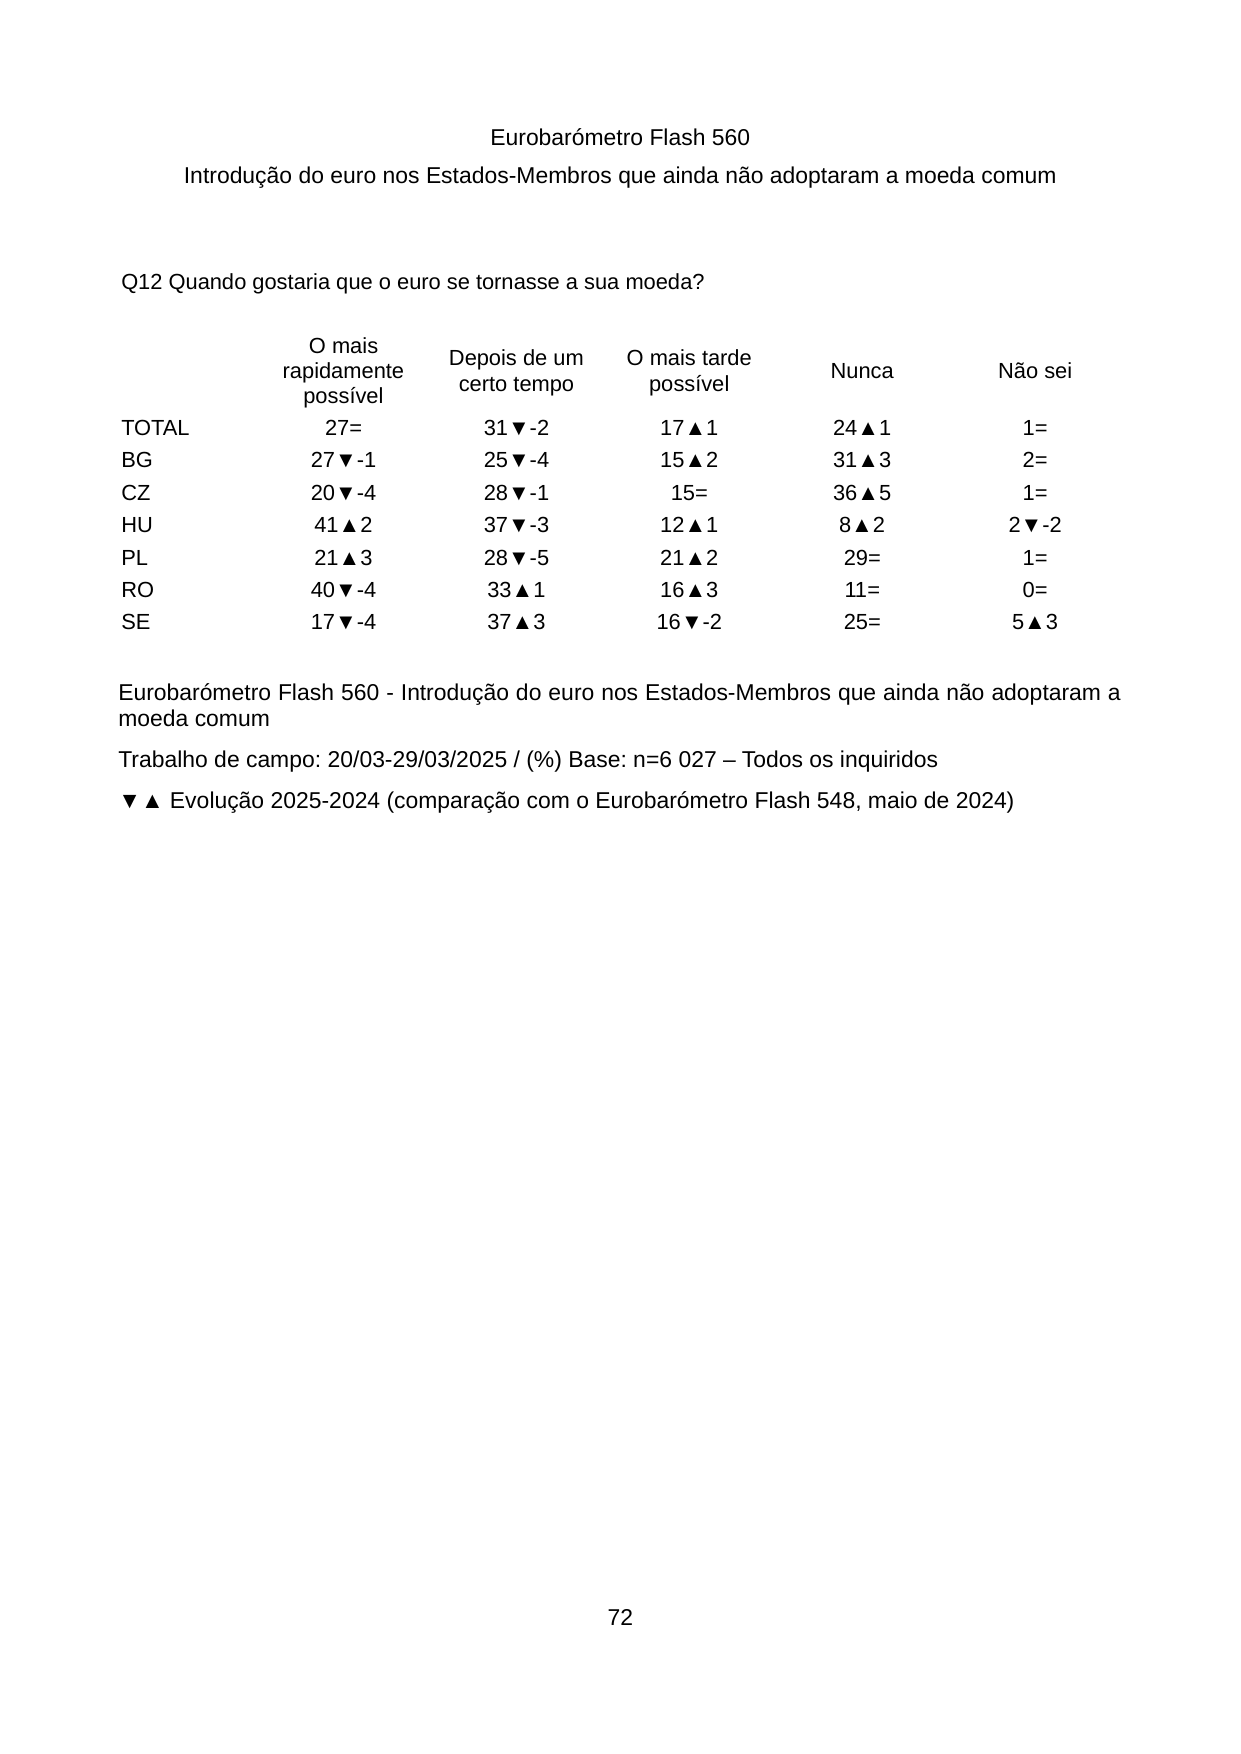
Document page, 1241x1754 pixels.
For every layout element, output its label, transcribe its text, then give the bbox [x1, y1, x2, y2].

table_cell 24▲1 [776, 411, 948, 444]
table_cell 20▼-4 [257, 476, 430, 508]
table_cell Depois de um certo tempo [430, 330, 603, 411]
table_cell Não sei [949, 330, 1121, 411]
table_cell 17▼-4 [257, 606, 430, 638]
table_cell 21▲2 [603, 541, 776, 573]
table_cell 27= [257, 411, 430, 444]
table_cell 41▲2 [257, 509, 430, 541]
table_cell [603, 298, 776, 330]
table_cell [118, 298, 257, 330]
table_cell O mais rapidamente possível [257, 330, 430, 411]
table_header Q12 Quando gostaria que o euro se tornasse a sua moeda? [118, 265, 1121, 297]
table_cell 21▲3 [257, 541, 430, 573]
table_cell 16▼-2 [603, 606, 776, 638]
table_cell 12▲1 [603, 509, 776, 541]
text Trabalho de campo: 20/03-29/03/2025 / (%) Base: n=6 027 – Todos os inquiridos [118, 746, 1122, 773]
table_cell 40▼-4 [257, 573, 430, 606]
table_cell [776, 298, 948, 330]
table_cell Nunca [776, 330, 948, 411]
table_cell 33▲1 [430, 573, 603, 606]
table_cell 15▲2 [603, 444, 776, 476]
table_cell 0= [949, 573, 1121, 606]
table_cell 8▲2 [776, 509, 948, 541]
table_cell CZ [118, 476, 257, 508]
table_cell 25▼-4 [430, 444, 603, 476]
table_cell 5▲3 [949, 606, 1121, 638]
table_cell 31▼-2 [430, 411, 603, 444]
table_cell SE [118, 606, 257, 638]
table_cell [257, 298, 430, 330]
table_cell RO [118, 573, 257, 606]
table_cell 1= [949, 411, 1121, 444]
table_cell TOTAL [118, 411, 257, 444]
table_cell 37▼-3 [430, 509, 603, 541]
table_cell 16▲3 [603, 573, 776, 606]
table_cell 1= [949, 476, 1121, 508]
text Eurobarómetro Flash 560 - Introdução do euro nos Estados-Membros que ainda não adoptaram a moeda comum [118, 679, 1122, 732]
table_cell [118, 330, 257, 411]
table_cell HU [118, 509, 257, 541]
table_cell BG [118, 444, 257, 476]
table_cell 1= [949, 541, 1121, 573]
table_cell [430, 298, 603, 330]
table_cell 28▼-1 [430, 476, 603, 508]
table_cell 31▲3 [776, 444, 948, 476]
table_cell 17▲1 [603, 411, 776, 444]
table_cell O mais tarde possível [603, 330, 776, 411]
table_cell 25= [776, 606, 948, 638]
table_cell PL [118, 541, 257, 573]
table_cell 15= [603, 476, 776, 508]
table_cell 2▼-2 [949, 509, 1121, 541]
table_cell 36▲5 [776, 476, 948, 508]
table_cell 29= [776, 541, 948, 573]
table_cell 11= [776, 573, 948, 606]
table_cell 28▼-5 [430, 541, 603, 573]
table_cell 27▼-1 [257, 444, 430, 476]
table_cell [949, 298, 1121, 330]
text ▼▲ Evolução 2025-2024 (comparação com o Eurobarómetro Flash 548, maio de 2024) [118, 787, 1122, 813]
table_cell 2= [949, 444, 1121, 476]
table_cell 37▲3 [430, 606, 603, 638]
